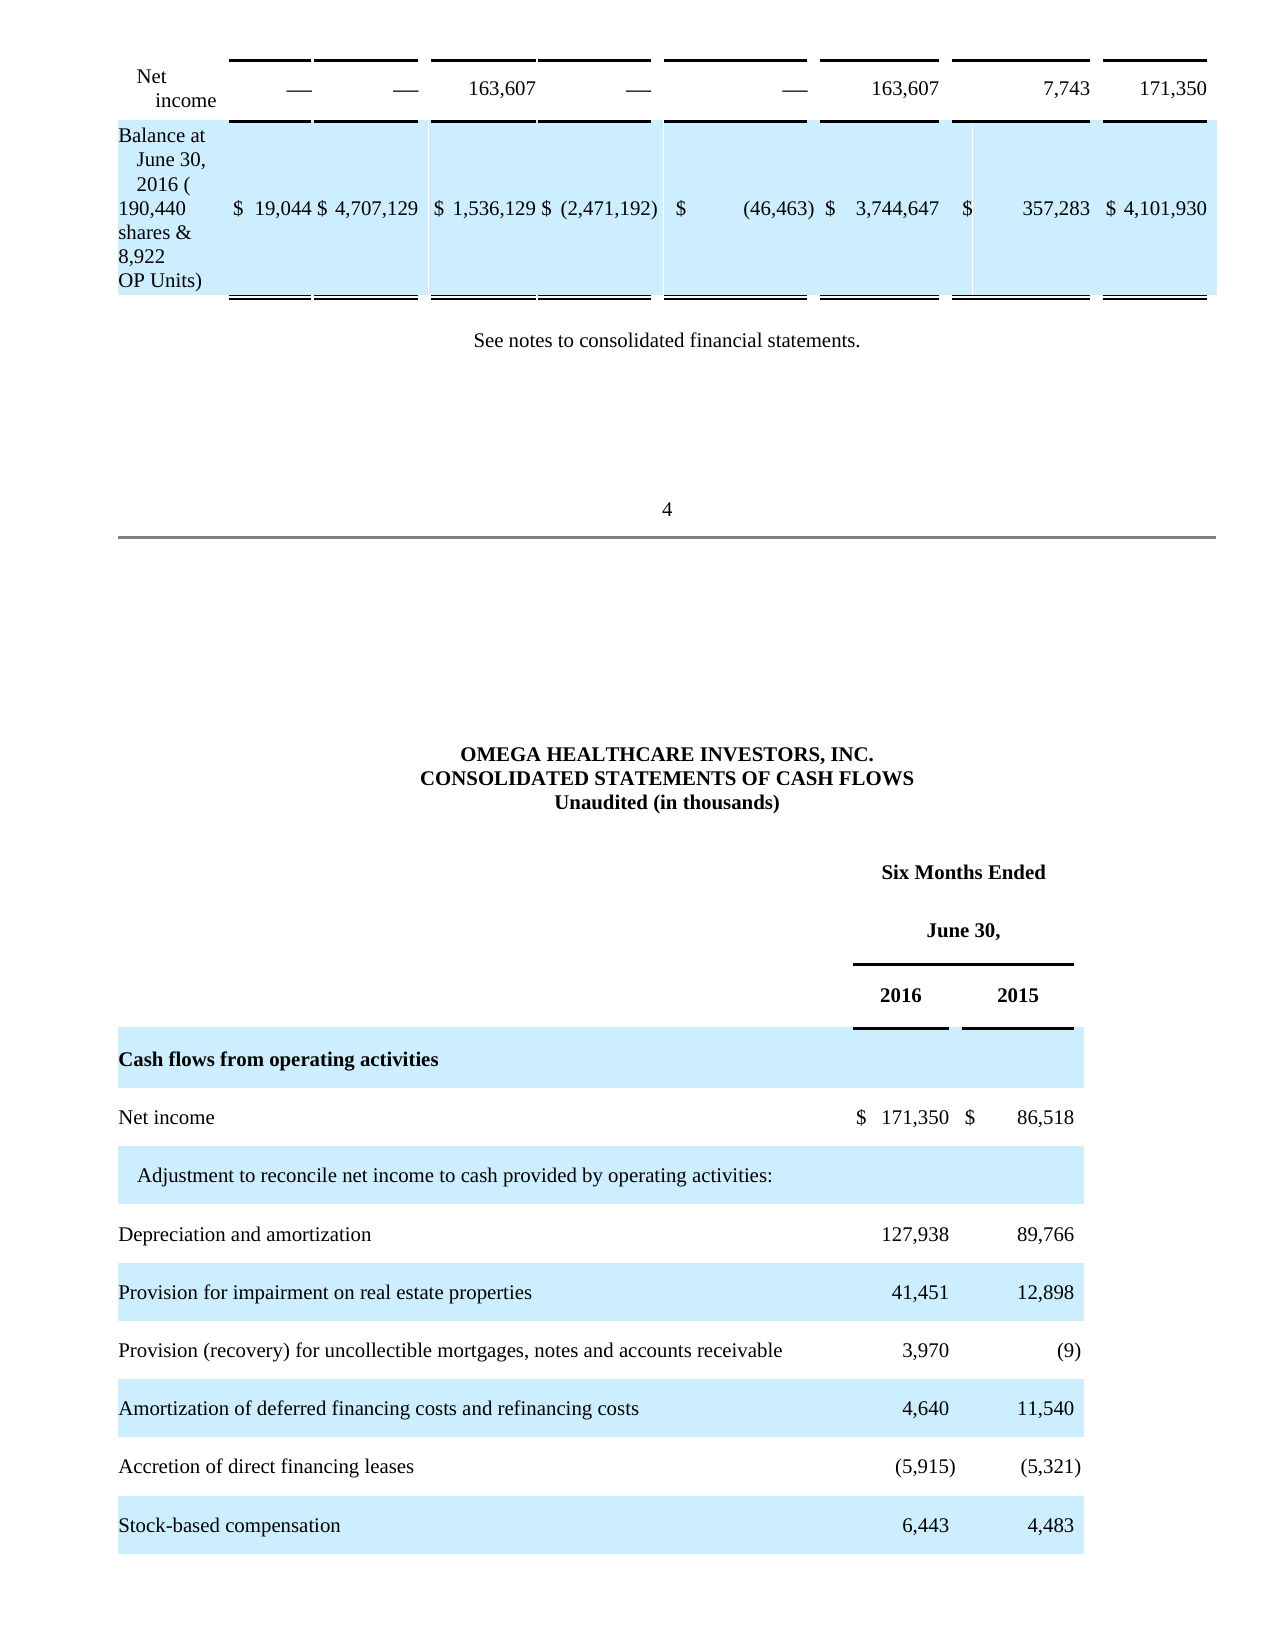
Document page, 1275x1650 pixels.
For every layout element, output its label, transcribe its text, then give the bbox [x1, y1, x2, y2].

table_cell [853, 1263, 866, 1321]
table_cell $ [962, 1088, 975, 1146]
table_cell Depreciation and amortization [118, 1205, 851, 1263]
table_cell ) [949, 1438, 959, 1496]
table_cell [853, 1321, 866, 1379]
table_header [1074, 843, 1084, 901]
table_cell 163,607 [835, 62, 939, 120]
text OMEGA HEALTHCARE INVESTORS, INC. [118, 742, 1216, 766]
table_cell 127,938 [866, 1205, 949, 1263]
table_cell ) [651, 120, 661, 295]
table_cell (5,915 [866, 1438, 949, 1496]
table_cell [949, 1496, 959, 1554]
table_cell [949, 1088, 959, 1146]
table_cell [1207, 59, 1217, 120]
table_cell 171,350 [866, 1088, 949, 1146]
table_cell 4,707,129 [327, 123, 418, 295]
table_cell [975, 1030, 1074, 1088]
table_cell $ [431, 123, 444, 295]
table_cell $ [229, 123, 243, 295]
table_cell [866, 1146, 949, 1204]
table_cell [1074, 1496, 1084, 1554]
table_cell Provision (recovery) for uncollectible mortgages, notes and accounts receivable [118, 1321, 851, 1379]
table_cell ) [807, 120, 818, 295]
table_cell [962, 1146, 975, 1204]
table_cell [949, 1205, 959, 1263]
table_cell 41,451 [866, 1263, 949, 1321]
table_cell [314, 62, 327, 120]
table_cell [418, 59, 428, 120]
table_cell Net income [118, 1088, 851, 1146]
table_cell Provision for impairment on real estate properties [118, 1263, 851, 1321]
table_cell $ [952, 123, 972, 295]
table_cell [975, 1146, 1074, 1204]
table_cell [949, 1263, 959, 1321]
table_cell 163,607 [444, 62, 536, 120]
table_cell [853, 1438, 866, 1496]
table_cell Cash flows from operating activities [118, 1027, 851, 1088]
table_cell — [551, 62, 651, 120]
table_cell [962, 1030, 975, 1088]
table_cell Stock-based compensation [118, 1496, 851, 1554]
table_cell 12,898 [975, 1263, 1074, 1321]
table_cell [664, 62, 686, 120]
table_cell 86,518 [975, 1088, 1074, 1146]
table_cell [538, 62, 551, 120]
table_cell [952, 62, 972, 120]
text See notes to consolidated financial statements. [118, 328, 1216, 352]
table_cell 4,640 [866, 1379, 949, 1437]
table_cell (46,463 [686, 123, 807, 295]
table_header [118, 843, 851, 901]
table_cell [949, 1027, 959, 1088]
table_cell [962, 1379, 975, 1437]
table_cell 171,350 [1116, 62, 1207, 120]
table_cell 357,283 [973, 123, 1090, 295]
table_cell [866, 1030, 949, 1088]
table_cell [949, 1146, 959, 1204]
table_cell 3,744,647 [835, 123, 939, 295]
table_cell 6,443 [866, 1496, 949, 1554]
table_cell [1103, 62, 1116, 120]
table_cell [1090, 120, 1100, 295]
table_cell Balance at June 30, 2016 ( 190,440 shares & 8,922 OP Units) [118, 120, 226, 295]
table_cell [853, 1146, 866, 1204]
table_cell $ [538, 123, 551, 295]
text 4 [118, 497, 1216, 521]
table_cell [1074, 1263, 1084, 1321]
table_cell [118, 901, 851, 962]
table_cell [1207, 120, 1217, 295]
table_cell [1074, 1088, 1084, 1146]
table_cell 11,540 [975, 1379, 1074, 1437]
table_cell [949, 1379, 959, 1437]
table_cell — [686, 62, 807, 120]
table_cell $ [314, 123, 327, 295]
table_cell Accretion of direct financing leases [118, 1438, 851, 1496]
table_cell $ [664, 123, 686, 295]
table_cell 89,766 [975, 1205, 1074, 1263]
table_cell [962, 1321, 975, 1379]
text CONSOLIDATED STATEMENTS OF CASH FLOWS [118, 766, 1216, 790]
table_cell [949, 966, 959, 1027]
table_cell 4,483 [975, 1496, 1074, 1554]
table_cell [962, 1263, 975, 1321]
table_cell $ [1103, 123, 1116, 295]
table_cell 2016 [853, 966, 949, 1027]
table_header Six Months Ended [853, 843, 1074, 901]
table_cell (5,321 [975, 1438, 1074, 1496]
table_cell [807, 59, 818, 120]
table_cell ) [1074, 1438, 1084, 1496]
table_cell [1074, 1027, 1084, 1088]
table_cell [431, 62, 444, 120]
table_cell 1,536,129 [444, 123, 536, 295]
table_cell 7,743 [973, 62, 1090, 120]
table_cell 4,101,930 [1116, 123, 1207, 295]
table_cell (2,471,192 [551, 123, 651, 295]
table_cell 2015 [962, 966, 1074, 1027]
table_cell [962, 1438, 975, 1496]
table_cell Adjustment to reconcile net income to cash provided by operating activities: [118, 1146, 851, 1204]
table_cell [853, 1205, 866, 1263]
table_cell [962, 1205, 975, 1263]
table_cell [1074, 1379, 1084, 1437]
table_cell [229, 62, 243, 120]
table_cell [949, 1321, 959, 1379]
table_cell [962, 1496, 975, 1554]
table_cell $ [853, 1088, 866, 1146]
table_cell [1074, 1205, 1084, 1263]
table_cell [651, 59, 661, 120]
table_cell [853, 1496, 866, 1554]
table_cell $ [820, 123, 835, 295]
table_cell [418, 120, 428, 295]
table_cell [118, 963, 851, 1027]
text Unaudited (in thousands) [118, 790, 1216, 814]
table_cell — [243, 62, 311, 120]
table_cell — [327, 62, 418, 120]
table_cell [1074, 1146, 1084, 1204]
table_cell (9 [975, 1321, 1074, 1379]
table_cell [820, 62, 835, 120]
table_cell [1074, 963, 1084, 1027]
table_cell [853, 1030, 866, 1088]
table_cell [939, 120, 949, 295]
table_cell Amortization of deferred financing costs and refinancing costs [118, 1379, 851, 1437]
table_cell June 30, [853, 901, 1074, 962]
table_cell 3,970 [866, 1321, 949, 1379]
table_cell [1074, 901, 1084, 962]
table_cell [853, 1379, 866, 1437]
table_cell [1090, 59, 1100, 120]
table_cell ) [1074, 1321, 1084, 1379]
table_cell [939, 59, 949, 120]
table_cell 19,044 [243, 123, 311, 295]
table_cell Net income [118, 59, 226, 120]
